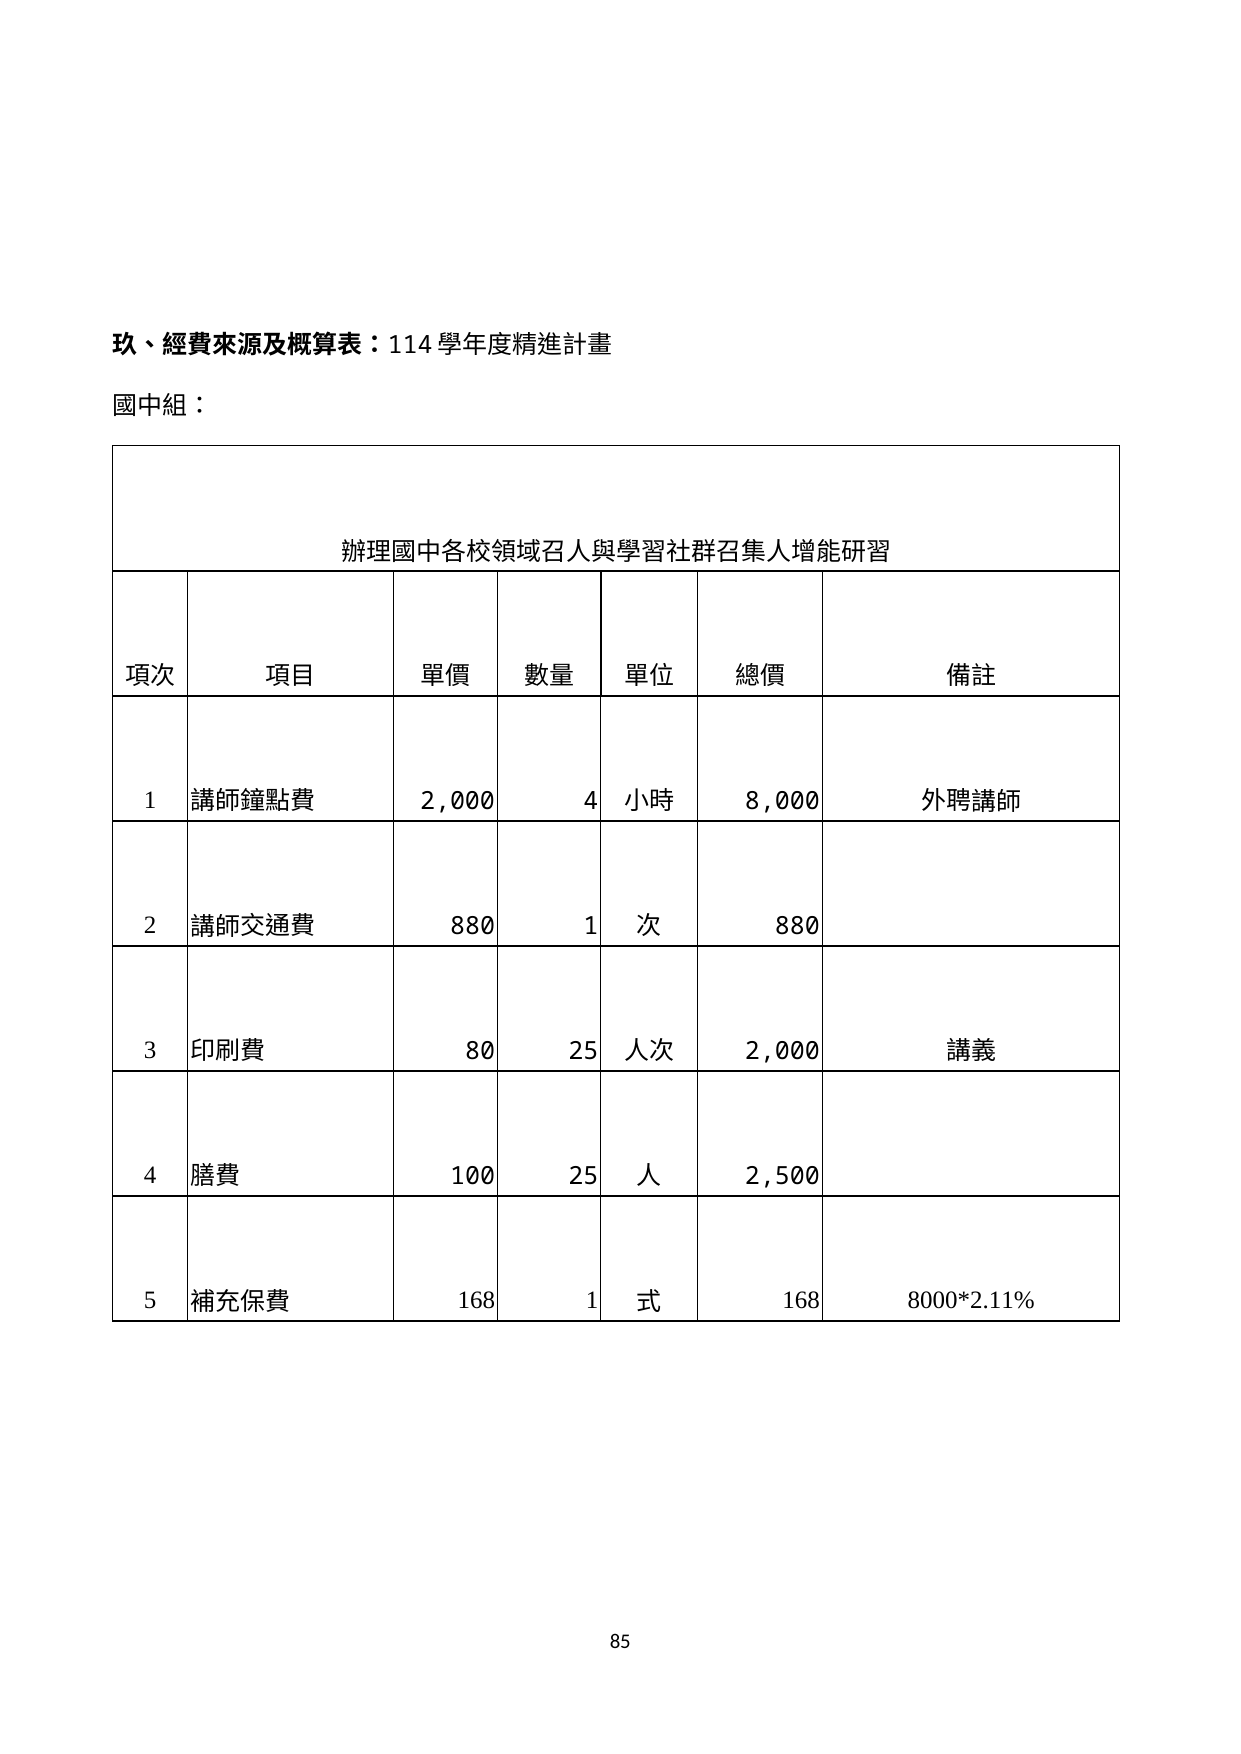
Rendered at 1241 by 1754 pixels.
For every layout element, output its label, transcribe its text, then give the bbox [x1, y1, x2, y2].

table_cell 印刷費 [188, 947, 393, 1070]
table_cell 3 [113, 947, 187, 1070]
table_cell 8,000 [698, 697, 822, 820]
table_cell 168 [698, 1197, 822, 1320]
table_cell 數量 [498, 572, 600, 695]
table_cell 2,000 [394, 697, 497, 820]
text 國中組： [112, 381, 1128, 422]
table_cell [823, 822, 1119, 945]
table_cell 25 [498, 947, 600, 1070]
table_cell 項次 [113, 572, 187, 695]
table_cell 8000*2.11% [823, 1197, 1119, 1320]
table_cell 1 [498, 822, 600, 945]
table_cell 1 [113, 697, 187, 820]
table_cell 小時 [601, 697, 697, 820]
table_cell 外聘講師 [823, 697, 1119, 820]
table_header 辦理國中各校領域召人與學習社群召集人增能研習 [113, 446, 1119, 570]
table_cell 80 [394, 947, 497, 1070]
table_cell 100 [394, 1072, 497, 1195]
table_cell 次 [601, 822, 697, 945]
table_cell 項目 [188, 572, 393, 695]
table_cell 講師鐘點費 [188, 697, 393, 820]
table_cell 單位 [602, 572, 697, 695]
table_cell 膳費 [188, 1072, 393, 1195]
table_cell 4 [113, 1072, 187, 1195]
table_cell 880 [698, 822, 822, 945]
table_cell 2,000 [698, 947, 822, 1070]
table_cell 人次 [601, 947, 697, 1070]
table_cell [823, 1072, 1119, 1195]
table_cell 單價 [394, 572, 497, 695]
table_cell 2,500 [698, 1072, 822, 1195]
table_cell 168 [394, 1197, 497, 1320]
table_cell 25 [498, 1072, 600, 1195]
table_cell 補充保費 [188, 1197, 393, 1320]
table_cell 講師交通費 [188, 822, 393, 945]
table_cell 備註 [823, 572, 1119, 695]
table_cell 880 [394, 822, 497, 945]
table_cell 1 [498, 1197, 600, 1320]
table_cell 講義 [823, 947, 1119, 1070]
table_cell 人 [601, 1072, 697, 1195]
text 玖、經費來源及概算表：114學年度精進計畫 [112, 320, 1128, 362]
table_cell 5 [113, 1197, 187, 1320]
table_cell 式 [601, 1197, 697, 1320]
table_cell 總價 [698, 572, 822, 695]
table_cell 4 [498, 697, 600, 820]
table_cell 2 [113, 822, 187, 945]
